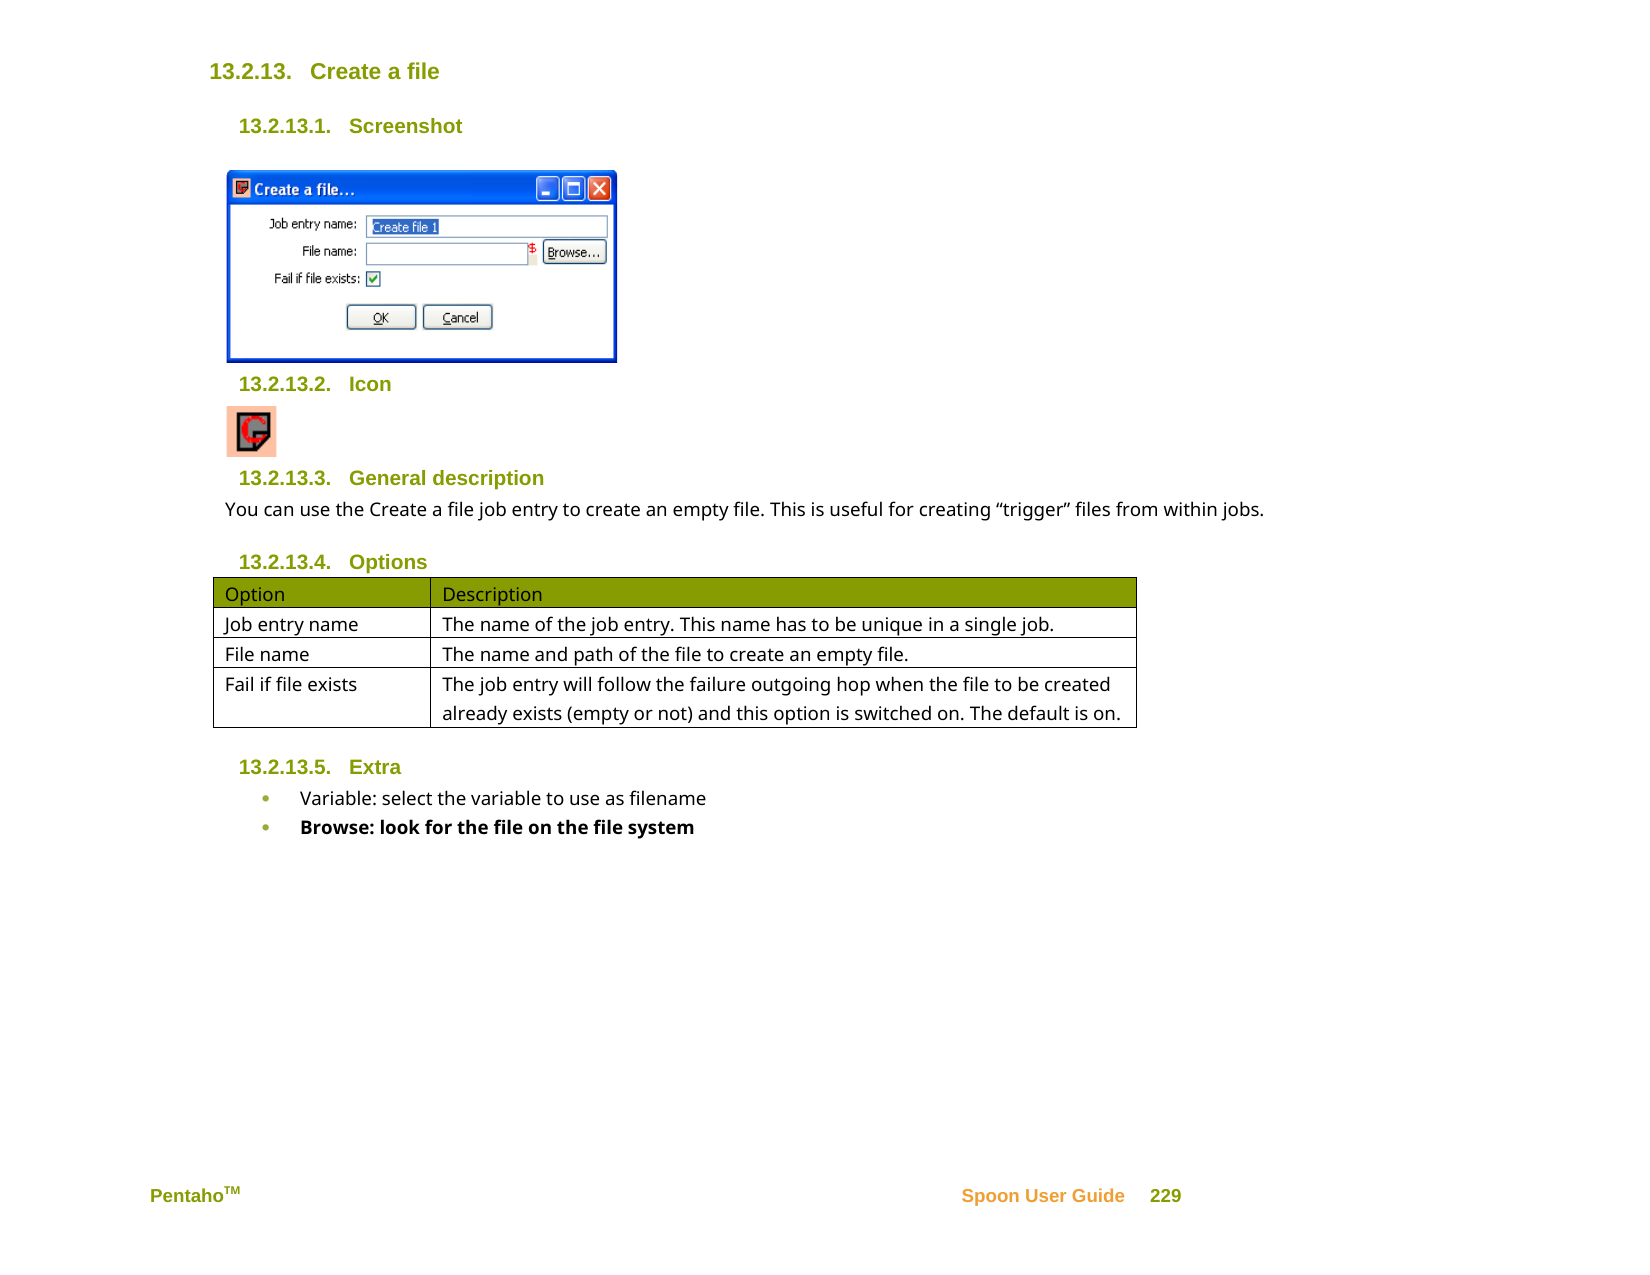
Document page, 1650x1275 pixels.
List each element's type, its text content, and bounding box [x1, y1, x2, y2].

subtitle Extra [239, 747, 1500, 781]
table_cell Fail if file exists [214, 668, 430, 727]
subtitle Icon [239, 369, 1500, 398]
picture [226, 170, 618, 363]
subtitle General description [239, 417, 1500, 493]
subtitle Create a file [209, 52, 1500, 87]
table_cell Job entry name [214, 608, 430, 637]
subtitle Options [239, 541, 1500, 576]
table_header Description [431, 578, 1136, 607]
text You can use the Create a file job entry to create an empty file. This is useful for creating “trigger” files from within jobs. [225, 493, 1500, 522]
table_cell The name and path of the file to create an empty file. [431, 638, 1136, 667]
table_header Option [214, 578, 430, 607]
list Browse: look for the file on the file system [262, 811, 1500, 840]
subtitle Screenshot [239, 106, 1500, 141]
table_cell The job entry will follow the failure outgoing hop when the file to be created already exists (empty or not) and this option is switched on. The default is on. [431, 668, 1136, 727]
table_cell File name [214, 638, 430, 667]
list Variable: select the variable to use as filename [262, 782, 1500, 811]
table_cell The name of the job entry. This name has to be unique in a single job. [431, 608, 1136, 637]
